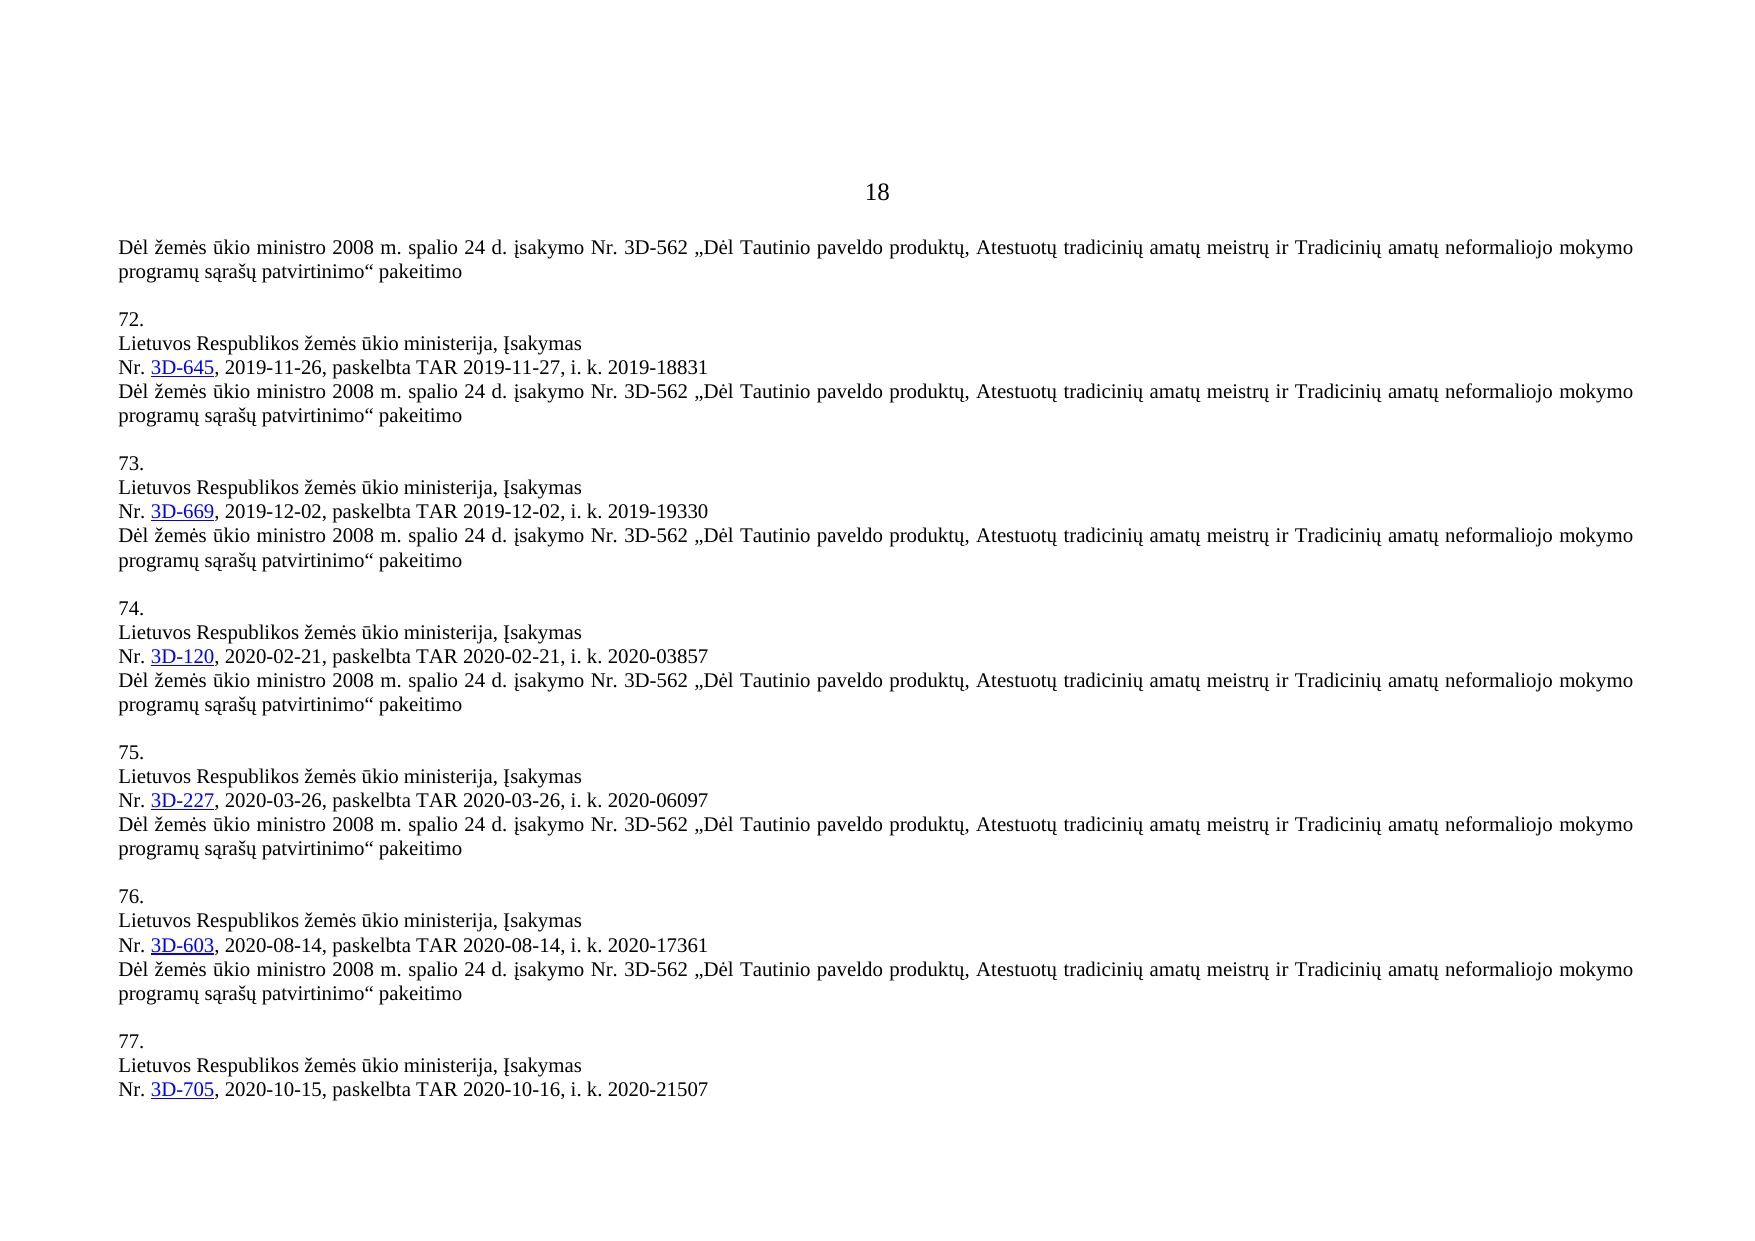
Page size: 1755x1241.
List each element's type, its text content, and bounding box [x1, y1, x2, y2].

text Dėl žemės ūkio ministro 2008 m. spalio 24 d. įsakymo Nr. 3D-562 „Dėl Tautinio paveldo produktų, Atestuotų tradicinių amatų meistrų ir Tradicinių amatų neformaliojo mokymo programų sąrašų patvirtinimo“ pakeitimo [118, 668, 1636, 716]
text 77. [118, 1029, 1636, 1053]
text Nr. 3D-669, 2019-12-02, paskelbta TAR 2019-12-02, i. k. 2019-19330 [118, 499, 1636, 523]
text Nr. 3D-120, 2020-02-21, paskelbta TAR 2020-02-21, i. k. 2020-03857 [118, 644, 1636, 668]
text Dėl žemės ūkio ministro 2008 m. spalio 24 d. įsakymo Nr. 3D-562 „Dėl Tautinio paveldo produktų, Atestuotų tradicinių amatų meistrų ir Tradicinių amatų neformaliojo mokymo programų sąrašų patvirtinimo“ pakeitimo [118, 235, 1636, 283]
text Nr. 3D-645, 2019-11-26, paskelbta TAR 2019-11-27, i. k. 2019-18831 [118, 355, 1636, 379]
text Nr. 3D-227, 2020-03-26, paskelbta TAR 2020-03-26, i. k. 2020-06097 [118, 788, 1636, 812]
text Lietuvos Respublikos žemės ūkio ministerija, Įsakymas [118, 620, 1636, 644]
text 74. [118, 596, 1636, 620]
text Dėl žemės ūkio ministro 2008 m. spalio 24 d. įsakymo Nr. 3D-562 „Dėl Tautinio paveldo produktų, Atestuotų tradicinių amatų meistrų ir Tradicinių amatų neformaliojo mokymo programų sąrašų patvirtinimo“ pakeitimo [118, 379, 1636, 427]
text Lietuvos Respublikos žemės ūkio ministerija, Įsakymas [118, 1053, 1636, 1077]
text Lietuvos Respublikos žemės ūkio ministerija, Įsakymas [118, 908, 1636, 932]
text Lietuvos Respublikos žemės ūkio ministerija, Įsakymas [118, 764, 1636, 788]
text 72. [118, 307, 1636, 331]
text Dėl žemės ūkio ministro 2008 m. spalio 24 d. įsakymo Nr. 3D-562 „Dėl Tautinio paveldo produktų, Atestuotų tradicinių amatų meistrų ir Tradicinių amatų neformaliojo mokymo programų sąrašų patvirtinimo“ pakeitimo [118, 957, 1636, 1005]
text Lietuvos Respublikos žemės ūkio ministerija, Įsakymas [118, 331, 1636, 355]
text 73. [118, 451, 1636, 475]
text 76. [118, 884, 1636, 908]
text Lietuvos Respublikos žemės ūkio ministerija, Įsakymas [118, 475, 1636, 499]
text 75. [118, 740, 1636, 764]
text Nr. 3D-705, 2020-10-15, paskelbta TAR 2020-10-16, i. k. 2020-21507 [118, 1077, 1636, 1101]
text Dėl žemės ūkio ministro 2008 m. spalio 24 d. įsakymo Nr. 3D-562 „Dėl Tautinio paveldo produktų, Atestuotų tradicinių amatų meistrų ir Tradicinių amatų neformaliojo mokymo programų sąrašų patvirtinimo“ pakeitimo [118, 523, 1636, 572]
text Dėl žemės ūkio ministro 2008 m. spalio 24 d. įsakymo Nr. 3D-562 „Dėl Tautinio paveldo produktų, Atestuotų tradicinių amatų meistrų ir Tradicinių amatų neformaliojo mokymo programų sąrašų patvirtinimo“ pakeitimo [118, 812, 1636, 860]
text Nr. 3D-603, 2020-08-14, paskelbta TAR 2020-08-14, i. k. 2020-17361 [118, 932, 1636, 957]
